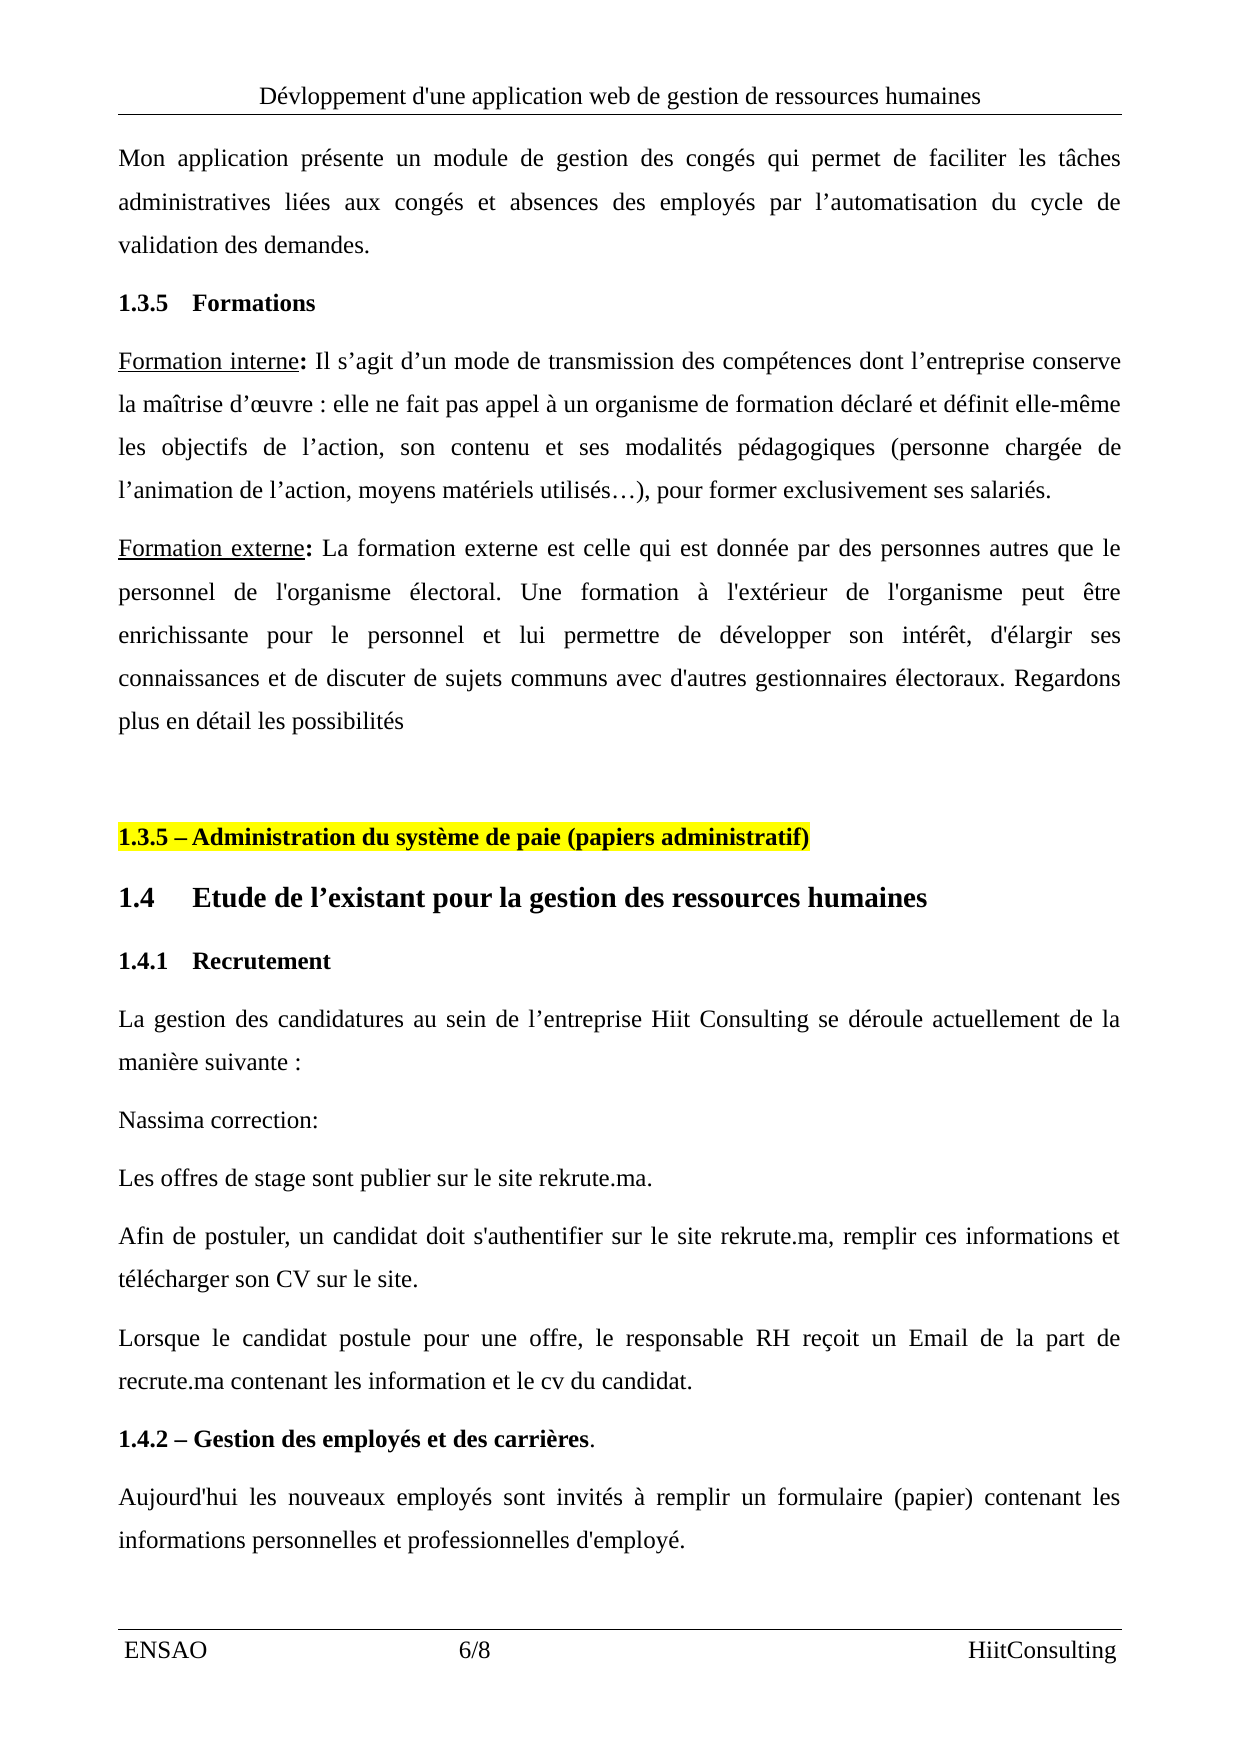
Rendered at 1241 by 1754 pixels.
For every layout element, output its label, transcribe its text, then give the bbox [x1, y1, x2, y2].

text 1.4.2 – Gestion des employés et des carrières. [118, 1424, 1122, 1453]
text 1.4 Etude de l’existant pour la gestion des ressources humaines [118, 880, 1122, 914]
text 1.4.1 Recrutement [118, 946, 1122, 974]
text Nassima correction: [118, 1105, 1122, 1134]
text Mon application présente un module de gestion des congés qui permet de faciliter les tâches administratives liées aux congés et absences des employés par l’automatisation du cycle de validation des demandes. [118, 143, 1122, 258]
text Lorsque le candidat postule pour une offre, le responsable RH reçoit un Email de la part de recrute.ma contenant les information et le cv du candidat. [118, 1323, 1122, 1394]
text 1.3.5 Formations [118, 288, 1122, 317]
text Afin de postuler, un candidat doit s'authentifier sur le site rekrute.ma, remplir ces informations et télécharger son CV sur le site. [118, 1221, 1122, 1293]
text La gestion des candidatures au sein de l’entreprise Hiit Consulting se déroule actuellement de la manière suivante : [118, 1004, 1122, 1076]
text Formation externe: La formation externe est celle qui est donnée par des personnes autres que le personnel de l'organisme électoral. Une formation à l'extérieur de l'organisme peut être enrichissante pour le personnel et lui permettre de développer son intérêt, d'élargir ses connaissances et de discuter de sujets communs avec d'autres gestionnaires électoraux. Regardons plus en détail les possibilités [118, 533, 1122, 735]
text 1.3.5 – Administration du système de paie (papiers administratif) [118, 822, 1122, 851]
text Les offres de stage sont publier sur le site rekrute.ma. [118, 1163, 1122, 1192]
text Aujourd'hui les nouveaux employés sont invités à remplir un formulaire (papier) contenant les informations personnelles et professionnelles d'employé. [118, 1482, 1122, 1554]
text Formation interne: Il s’agit d’un mode de transmission des compétences dont l’entreprise conserve la maîtrise d’œuvre : elle ne fait pas appel à un organisme de formation déclaré et définit elle-même les objectifs de l’action, son contenu et ses modalités pédagogiques (personne chargée de l’animation de l’action, moyens matériels utilisés…), pour former exclusivement ses salariés. [118, 346, 1122, 504]
